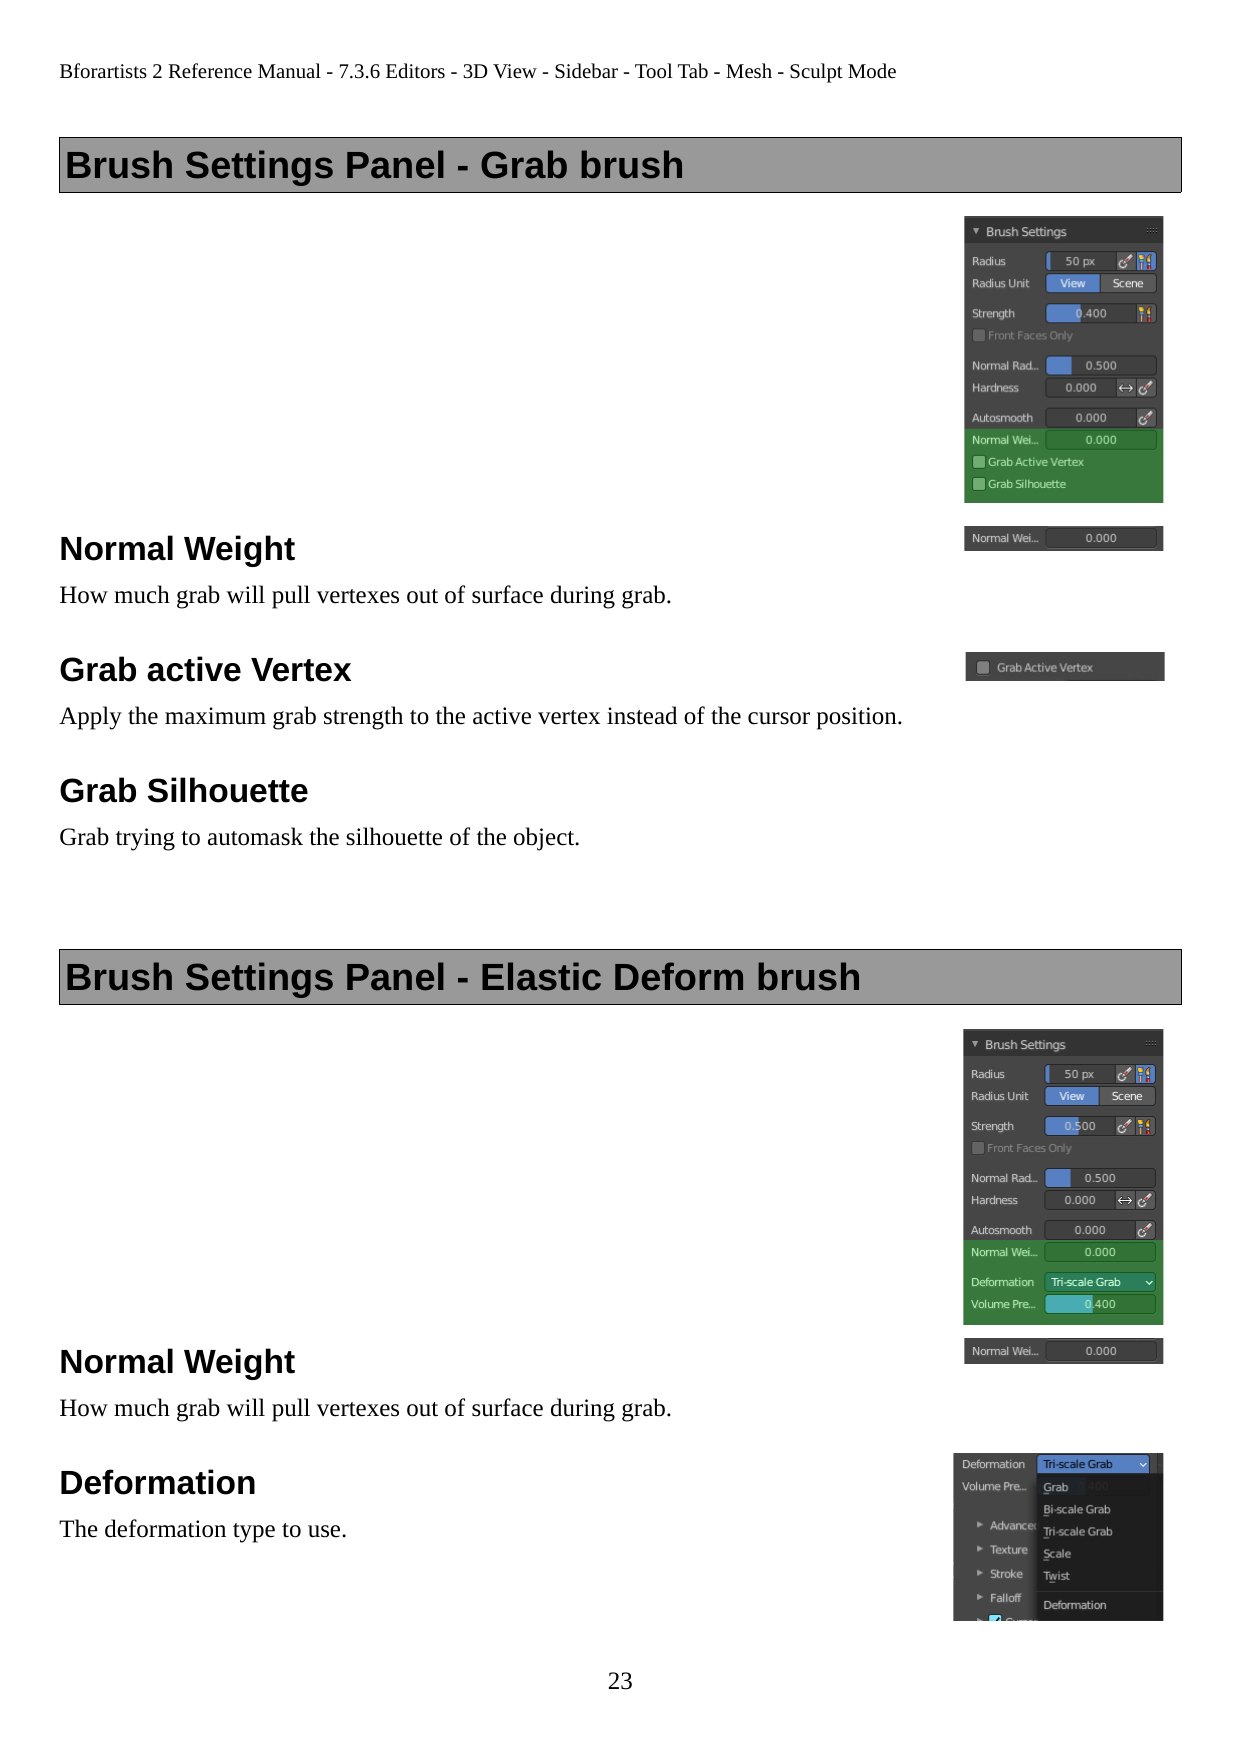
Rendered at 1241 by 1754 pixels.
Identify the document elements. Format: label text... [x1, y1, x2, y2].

table_header Brush Settings Panel - Elastic Deform brush [60, 950, 1181, 1004]
subtitle Normal Weight [59, 529, 1181, 568]
picture [965, 652, 1165, 681]
text Grab trying to automask the silhouette of the object. [59, 822, 1181, 851]
subtitle Grab active Vertex [59, 650, 1181, 689]
text How much grab will pull vertexes out of surface during grab. [59, 1393, 1181, 1421]
picture [953, 1453, 1164, 1621]
text Apply the maximum grab strength to the active vertex instead of the cursor position. [59, 701, 1181, 730]
subtitle Normal Weight [59, 1342, 1181, 1380]
text The deformation type to use. [59, 1514, 953, 1542]
table_header Brush Settings Panel - Grab brush [60, 138, 1181, 192]
subtitle Grab Silhouette [59, 771, 1181, 810]
picture [964, 216, 1164, 503]
subtitle Deformation [59, 1463, 953, 1501]
picture [964, 1338, 1164, 1364]
picture [963, 1029, 1164, 1325]
picture [964, 526, 1164, 551]
subtitle [1164, 1463, 1181, 1501]
text How much grab will pull vertexes out of surface during grab. [59, 580, 1181, 609]
